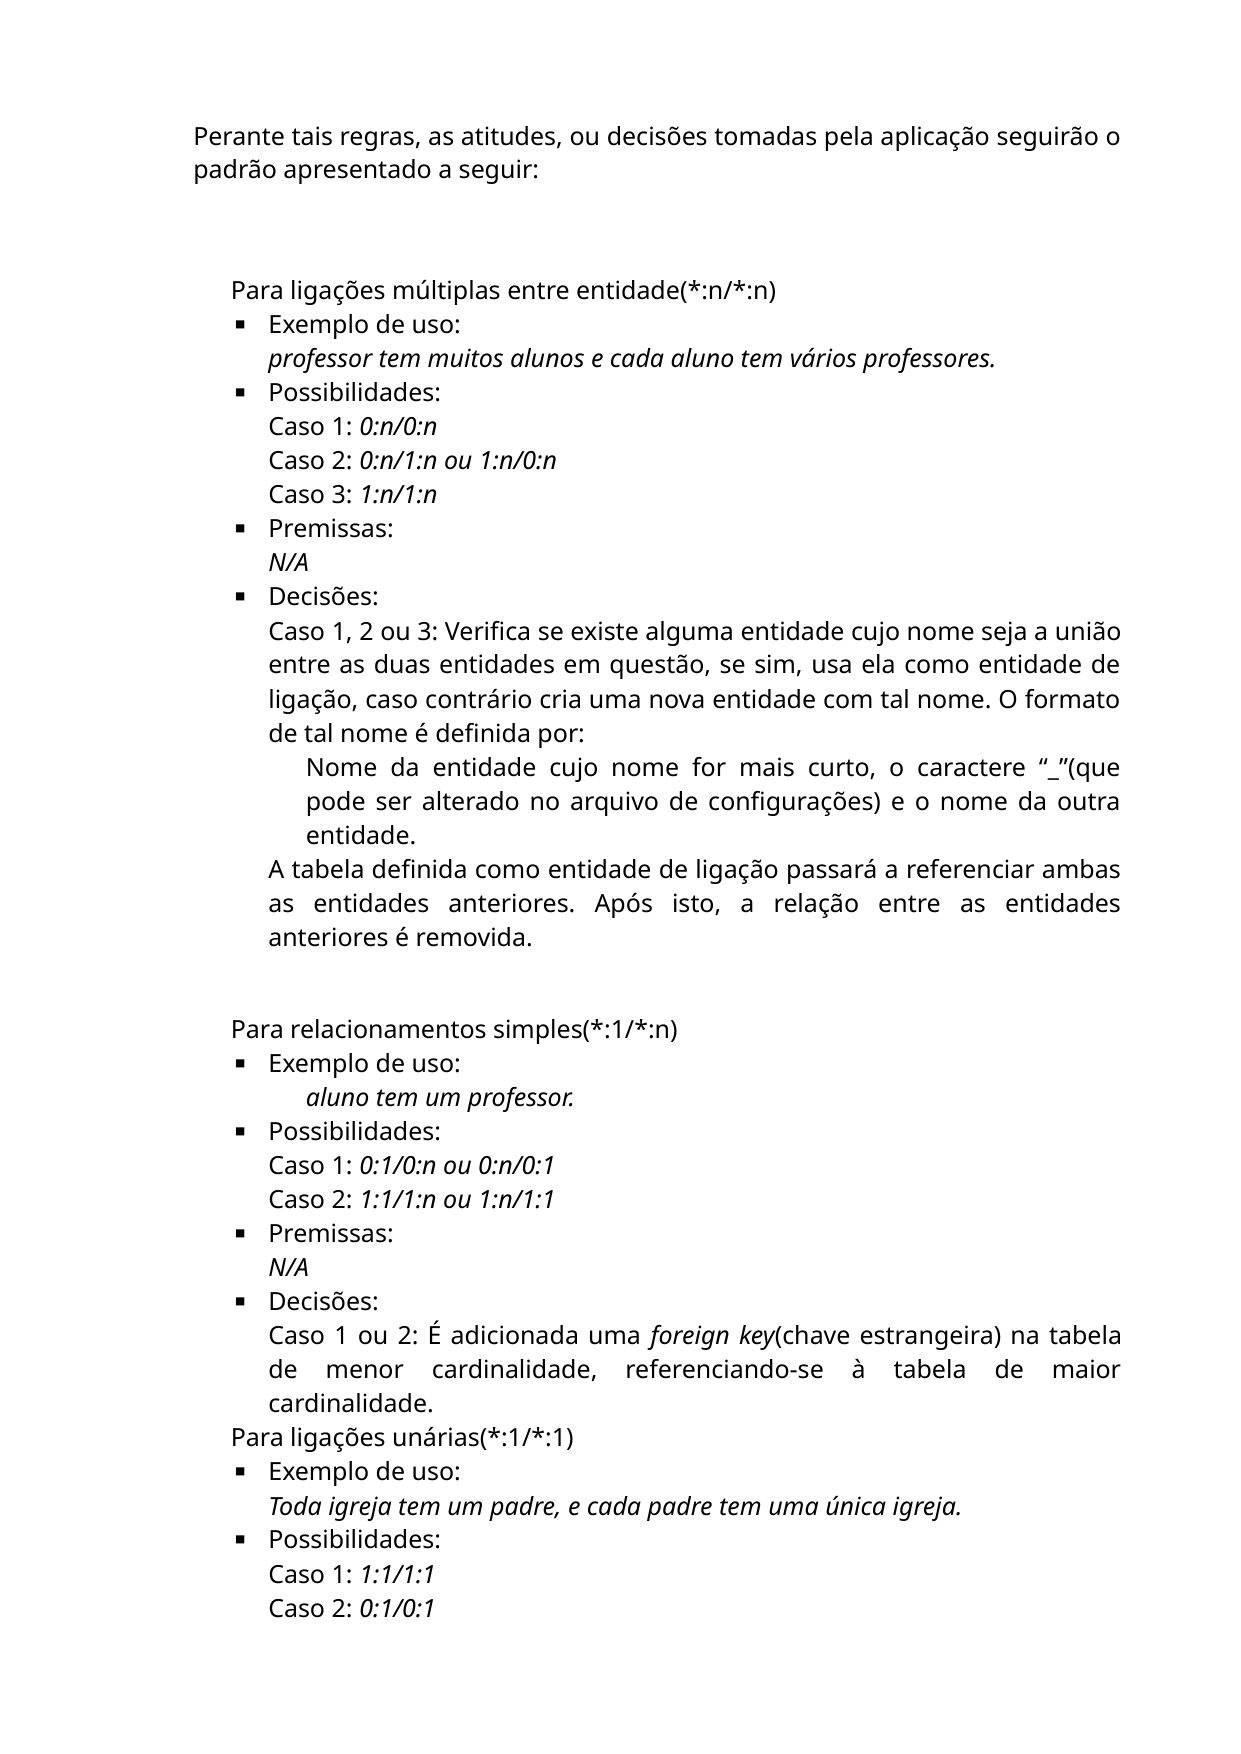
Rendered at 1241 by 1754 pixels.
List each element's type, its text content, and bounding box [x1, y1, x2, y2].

list Caso 1 ou 2: É adicionada uma foreign key(chave estrangeira) na tabela de menor cardinalidade, referenciando-se à tabela de maior cardinalidade. [231, 1318, 1122, 1420]
list Possibilidades: [231, 375, 1122, 409]
list Premissas: [231, 511, 1122, 545]
list Premissas: [231, 1216, 1122, 1250]
list Caso 2: 0:n/1:n ou 1:n/0:n [231, 443, 1122, 477]
list Decisões: [231, 579, 1122, 613]
list Possibilidades: [231, 1113, 1122, 1147]
list aluno tem um professor. [268, 1079, 1122, 1113]
list Exemplo de uso: [231, 1045, 1122, 1079]
list Caso 1: 0:1/0:n ou 0:n/0:1 [231, 1147, 1122, 1182]
list Para ligações múltiplas entre entidade(*:n/*:n) [193, 272, 1122, 307]
list N/A [231, 1250, 1122, 1284]
list professor tem muitos alunos e cada aluno tem vários professores. [231, 341, 1122, 375]
list Caso 1: 0:n/0:n [231, 409, 1122, 443]
list Para ligações unárias(*:1/*:1) [193, 1420, 1122, 1454]
list Para relacionamentos simples(*:1/*:n) [193, 1011, 1122, 1045]
list Possibilidades: [231, 1522, 1122, 1556]
list Perante tais regras, as atitudes, ou decisões tomadas pela aplicação seguirão o padrão apresentado a seguir: [156, 118, 1122, 186]
list Exemplo de uso: [231, 307, 1122, 341]
list Decisões: [231, 1284, 1122, 1318]
list Caso 2: 0:1/0:1 [231, 1590, 1122, 1624]
list Caso 1, 2 ou 3: Verifica se existe alguma entidade cujo nome seja a união entre as duas entidades em questão, se sim, usa ela como entidade de ligação, caso contrário cria uma nova entidade com tal nome. O formato de tal nome é definida por: [231, 613, 1122, 749]
list Caso 3: 1:n/1:n [231, 477, 1122, 511]
list A tabela definida como entidade de ligação passará a referenciar ambas as entidades anteriores. Após isto, a relação entre as entidades anteriores é removida. [231, 852, 1122, 954]
list Caso 2: 1:1/1:n ou 1:n/1:1 [231, 1182, 1122, 1216]
list N/A [231, 545, 1122, 579]
list Nome da entidade cujo nome for mais curto, o caractere “_”(que pode ser alterado no arquivo de configurações) e o nome da outra entidade. [268, 749, 1122, 852]
list Toda igreja tem um padre, e cada padre tem uma única igreja. [231, 1488, 1122, 1522]
list Exemplo de uso: [231, 1454, 1122, 1488]
list Caso 1: 1:1/1:1 [231, 1556, 1122, 1590]
